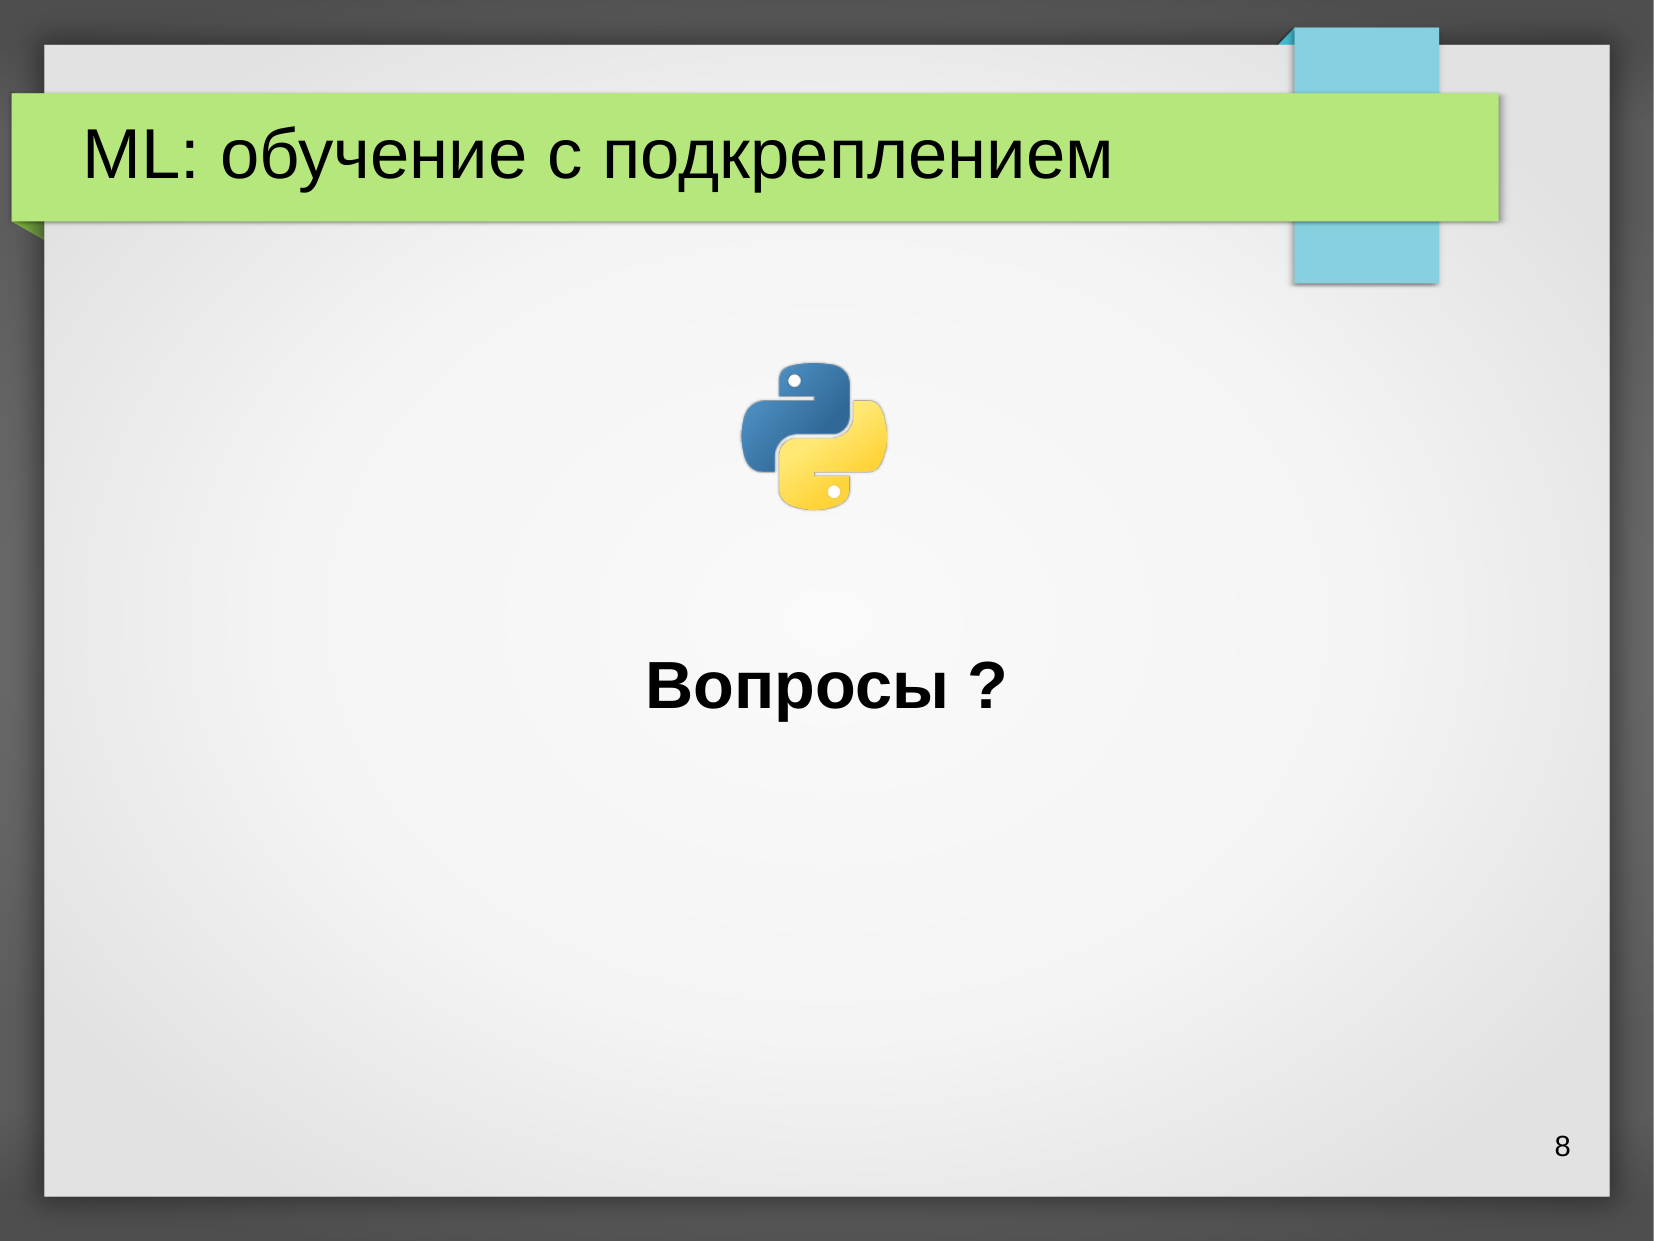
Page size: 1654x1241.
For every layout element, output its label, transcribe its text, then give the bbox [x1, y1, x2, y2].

subtitle Вопросы ? [82, 236, 1571, 1134]
picture [0, 0, 1654, 1241]
title ML: обучение с подкреплением [82, 94, 1264, 213]
